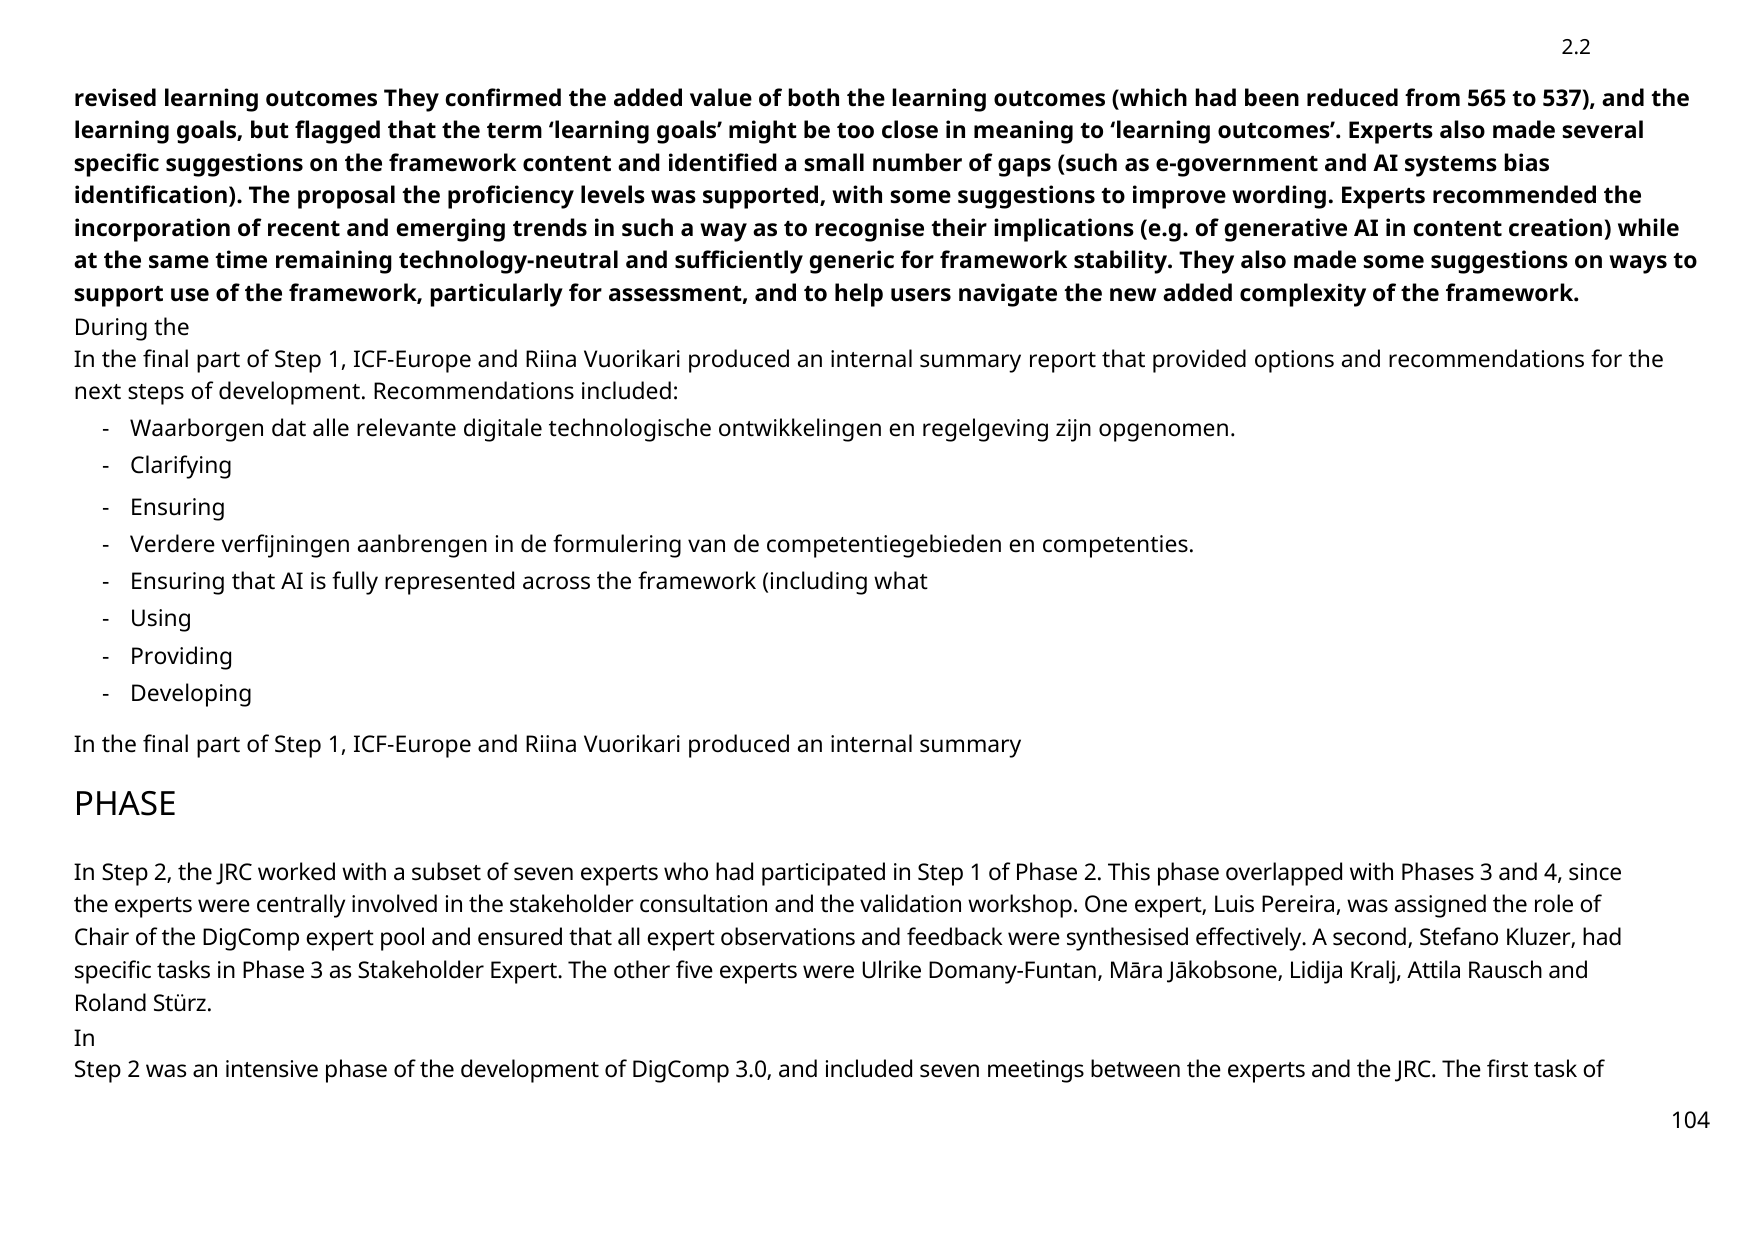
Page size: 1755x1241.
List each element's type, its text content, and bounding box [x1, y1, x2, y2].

list Ensuring [102, 491, 1671, 522]
text In the final part of Step 1, ICF-Europe and Riina Vuorikari produced an internal summary [74, 728, 1710, 759]
list Verdere verfijningen aanbrengen in de formulering van de competentiegebieden en competenties. [102, 528, 1671, 559]
list Clarifying [102, 449, 1710, 480]
subtitle PHASE [74, 780, 1710, 825]
text revised learning outcomes They confirmed the added value of both the learning outcomes (which had been reduced from 565 to 537), and the learning goals, but flagged that the term ‘learning goals’ might be too close in meaning to ‘learning outcomes’. Experts also made several specific suggestions on the framework content and identified a small number of gaps (such as e-government and AI systems bias identification). The proposal the proficiency levels was supported, with some suggestions to improve wording. Experts recommended the incorporation of recent and emerging trends in such a way as to recognise their implications (e.g. of generative AI in content creation) while at the same time remaining technology-neutral and sufficiently generic for framework stability. They also made some suggestions on ways to support use of the framework, particularly for assessment, and to help users navigate the new added complexity of the framework. [74, 82, 1702, 308]
text During the [74, 311, 1710, 342]
text Step 2 was an intensive phase of the development of DigComp 3.0, and included seven meetings between the experts and the JRC. The first task of [74, 1053, 1664, 1084]
list Providing [102, 639, 1710, 671]
text In [74, 1022, 1710, 1053]
list Developing [102, 677, 1710, 708]
list Ensuring that AI is fully represented across the framework (including what [102, 565, 1662, 596]
text In Step 2, the JRC worked with a subset of seven experts who had participated in Step 1 of Phase 2. This phase overlapped with Phases 3 and 4, since the experts were centrally involved in the stakeholder consultation and the validation workshop. One expert, Luis Pereira, was assigned the role of Chair of the DigComp expert pool and ensured that all expert observations and feedback were synthesised effectively. A second, Stefano Kluzer, had specific tasks in Phase 3 as Stakeholder Expert. The other five experts were Ulrike Domany-Funtan, Māra Jākobsone, Lidija Kralj, Attila Rausch and Roland Stürz. [74, 856, 1649, 1018]
list Using [102, 602, 1710, 633]
list Waarborgen dat alle relevante digitale technologische ontwikkelingen en regelgeving zijn opgenomen. [102, 412, 1597, 443]
text In the final part of Step 1, ICF-Europe and Riina Vuorikari produced an internal summary report that provided options and recommendations for the next steps of development. Recommendations included: [74, 342, 1693, 407]
